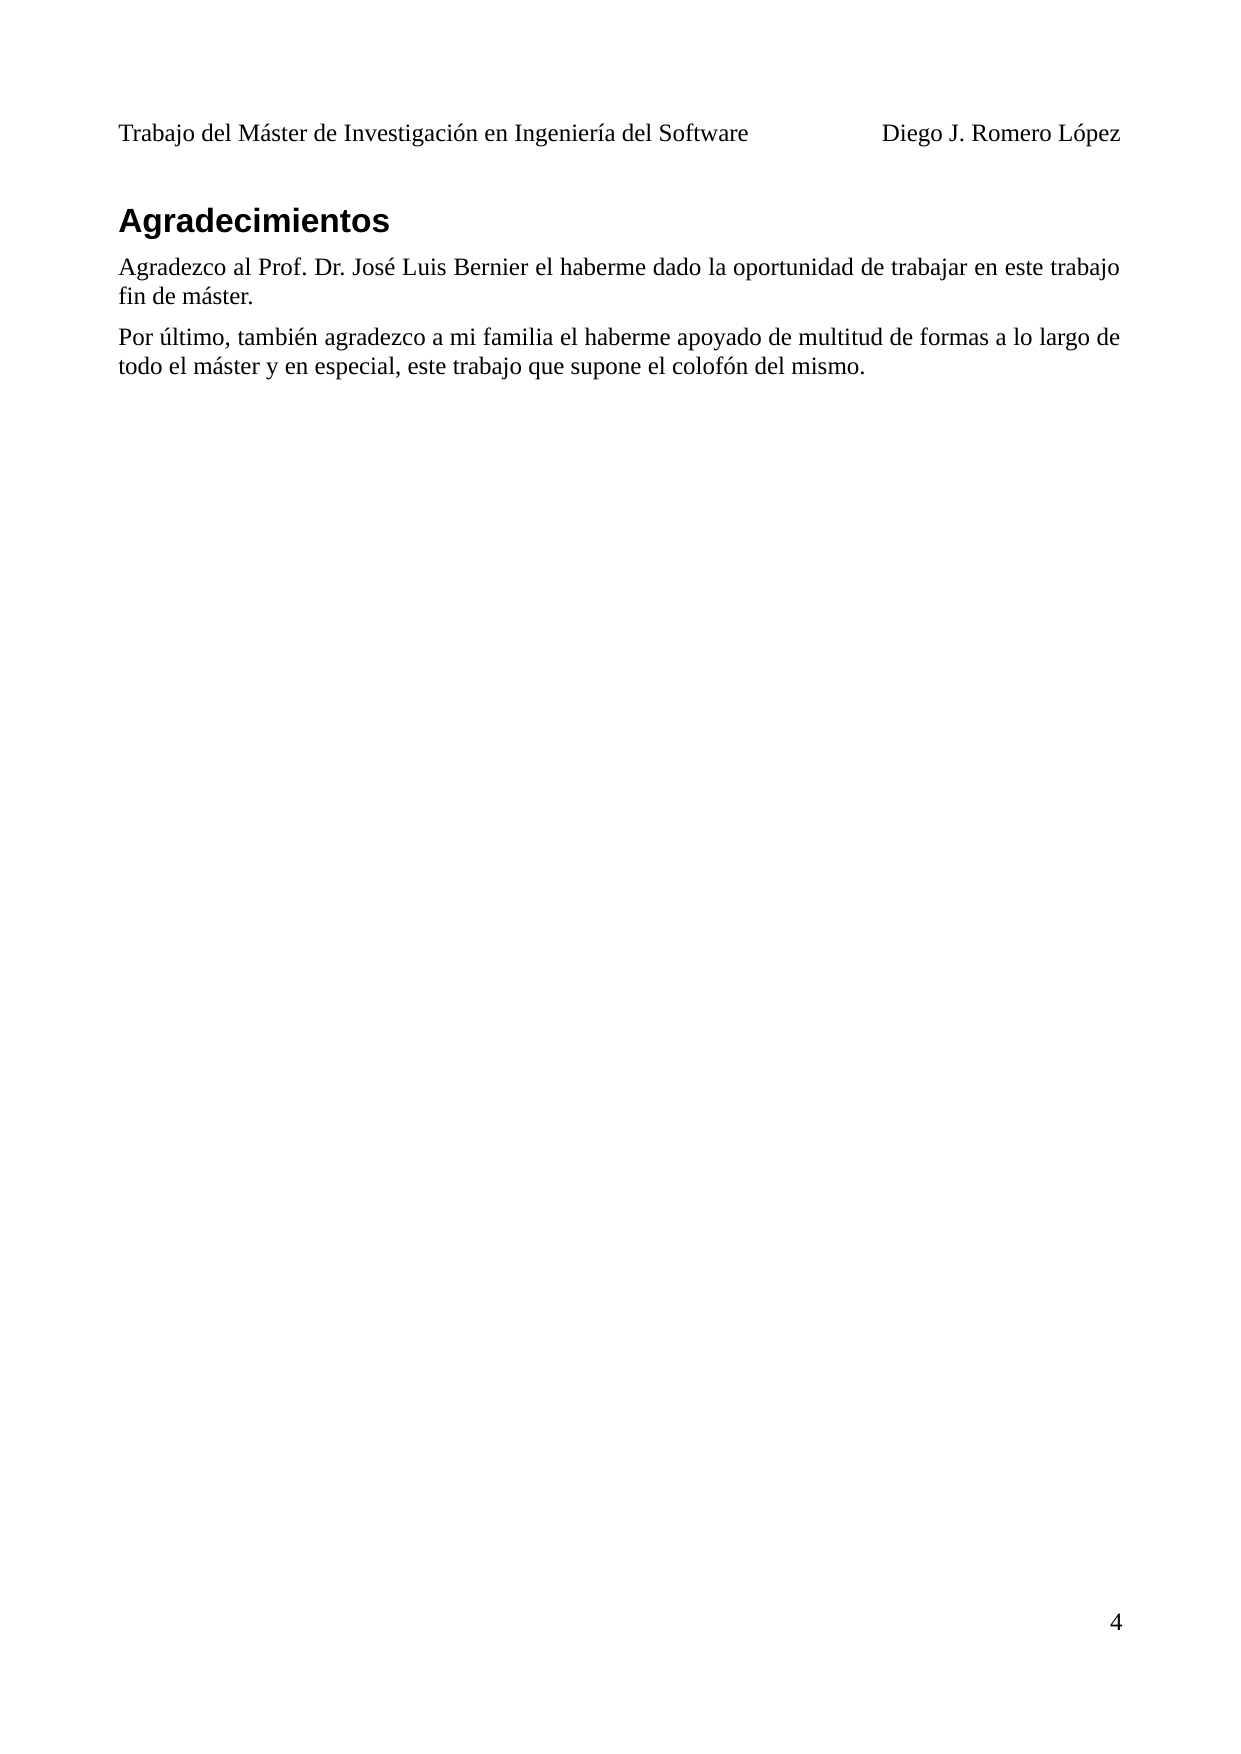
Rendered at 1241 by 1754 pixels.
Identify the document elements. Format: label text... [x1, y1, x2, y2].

subtitle Agradecimientos [118, 201, 1122, 240]
text Por último, también agradezco a mi familia el haberme apoyado de multitud de formas a lo largo de todo el máster y en especial, este trabajo que supone el colofón del mismo. [118, 322, 1122, 380]
text Agradezco al Prof. Dr. José Luis Bernier el haberme dado la oportunidad de trabajar en este trabajo fin de máster. [118, 252, 1122, 310]
